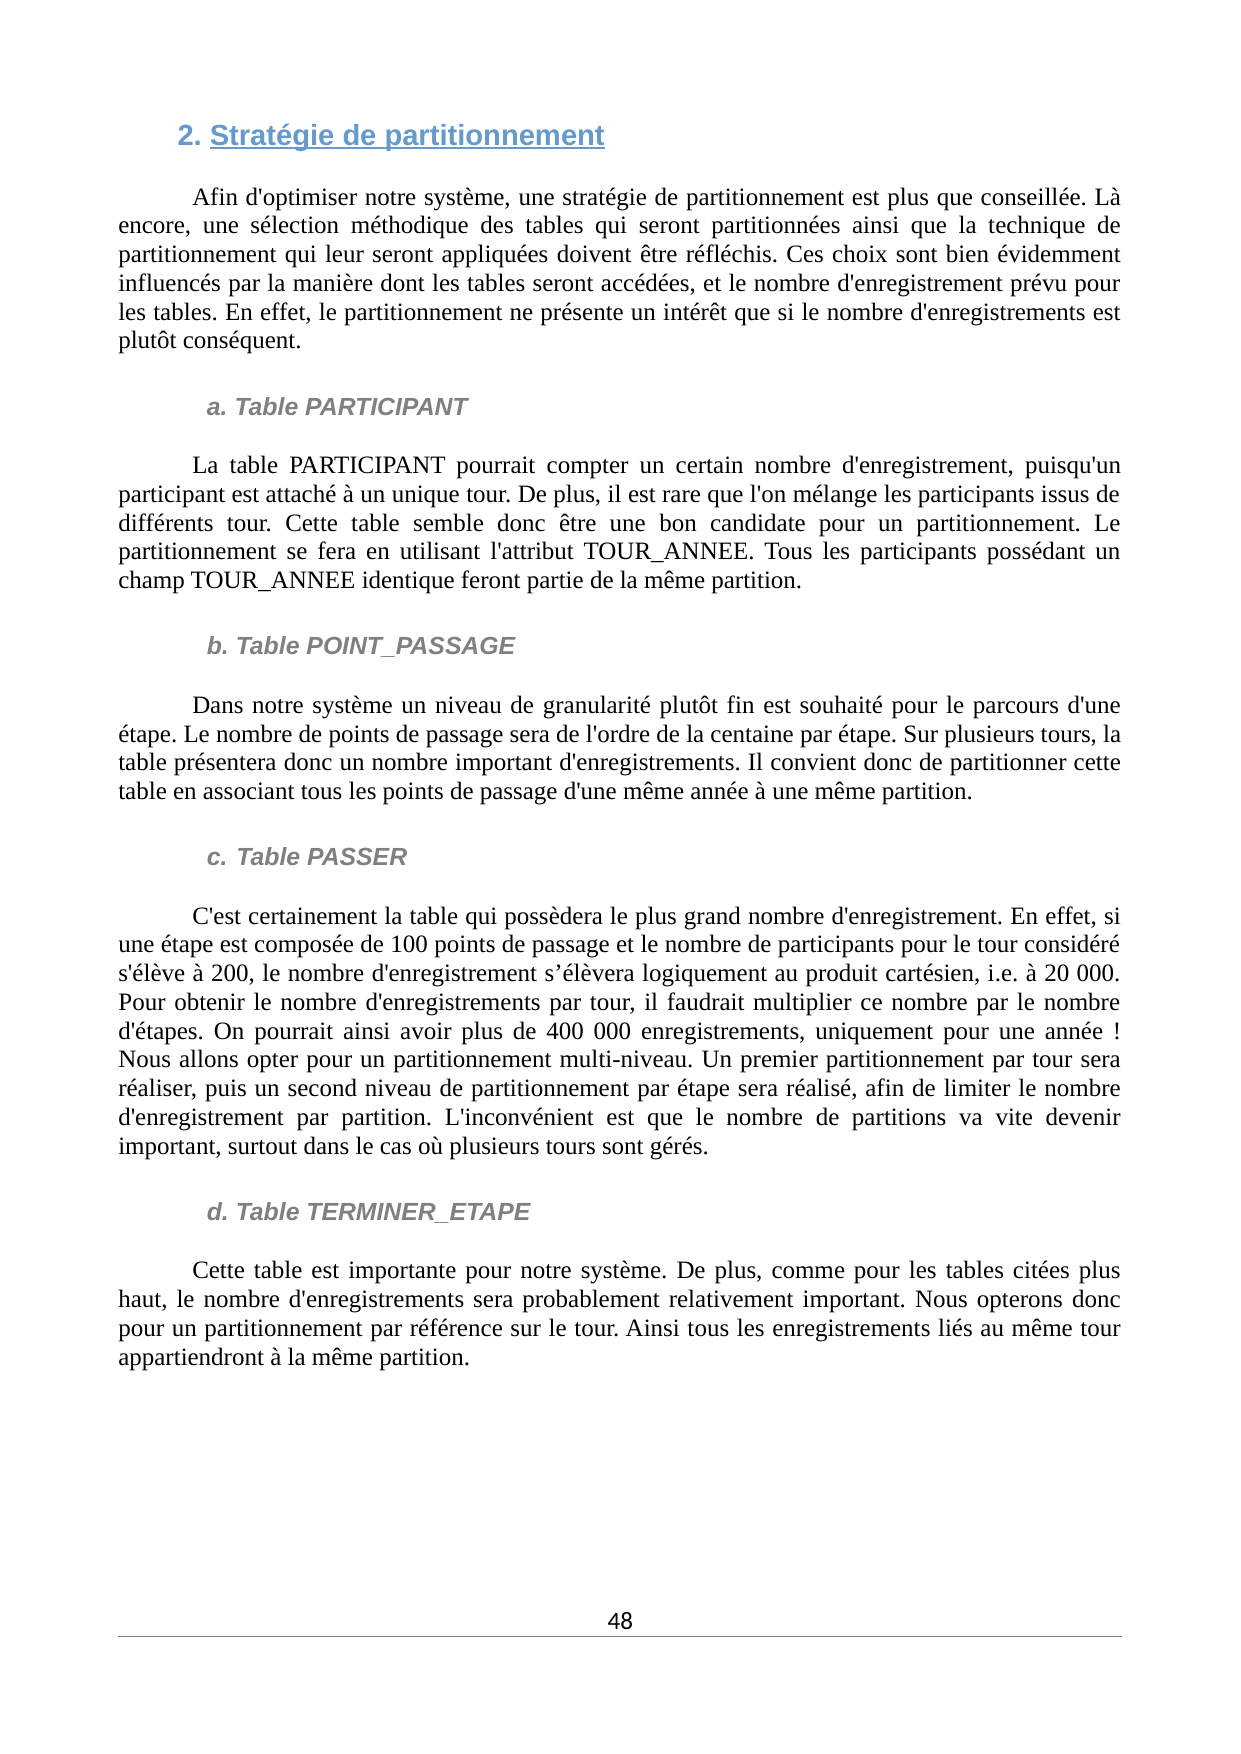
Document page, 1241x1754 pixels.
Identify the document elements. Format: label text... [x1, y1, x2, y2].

text Cette table est importante pour notre système. De plus, comme pour les tables citées plus haut, le nombre d'enregistrements sera probablement relativement important. Nous opterons donc pour un partitionnement par référence sur le tour. Ainsi tous les enregistrements liés au même tour appartiendront à la même partition. [118, 1256, 1122, 1371]
subtitle Table PARTICIPANT [207, 392, 1122, 420]
subtitle Table PASSER [207, 842, 1122, 871]
text La table PARTICIPANT pourrait compter un certain nombre d'enregistrement, puisqu'un participant est attaché à un unique tour. De plus, il est rare que l'on mélange les participants issus de différents tour. Cette table semble donc être une bon candidate pour un partitionnement. Le partitionnement se fera en utilisant l'attribut TOUR_ANNEE. Tous les participants possédant un champ TOUR_ANNEE identique feront partie de la même partition. [118, 450, 1122, 594]
subtitle Table TERMINER_ETAPE [207, 1197, 1122, 1225]
subtitle Table POINT_PASSAGE [207, 631, 1122, 660]
text Dans notre système un niveau de granularité plutôt fin est souhaité pour le parcours d'une étape. Le nombre de points de passage sera de l'ordre de la centaine par étape. Sur plusieurs tours, la table présentera donc un nombre important d'enregistrements. Il convient donc de partitionner cette table en associant tous les points de passage d'une même année à une même partition. [118, 690, 1122, 805]
subtitle Stratégie de partitionnement [177, 118, 1122, 152]
text Afin d'optimiser notre système, une stratégie de partitionnement est plus que conseillée. Là encore, une sélection méthodique des tables qui seront partitionnées ainsi que la technique de partitionnement qui leur seront appliquées doivent être réfléchis. Ces choix sont bien évidemment influencés par la manière dont les tables seront accédées, et le nombre d'enregistrement prévu pour les tables. En effet, le partitionnement ne présente un intérêt que si le nombre d'enregistrements est plutôt conséquent. [118, 182, 1122, 354]
text C'est certainement la table qui possèdera le plus grand nombre d'enregistrement. En effet, si une étape est composée de 100 points de passage et le nombre de participants pour le tour considéré s'élève à 200, le nombre d'enregistrement s’élèvera logiquement au produit cartésien, i.e. à 20 000. Pour obtenir le nombre d'enregistrements par tour, il faudrait multiplier ce nombre par le nombre d'étapes. On pourrait ainsi avoir plus de 400 000 enregistrements, uniquement pour une année ! Nous allons opter pour un partitionnement multi-niveau. Un premier partitionnement par tour sera réaliser, puis un second niveau de partitionnement par étape sera réalisé, afin de limiter le nombre d'enregistrement par partition. L'inconvénient est que le nombre de partitions va vite devenir important, surtout dans le cas où plusieurs tours sont gérés. [118, 901, 1122, 1159]
